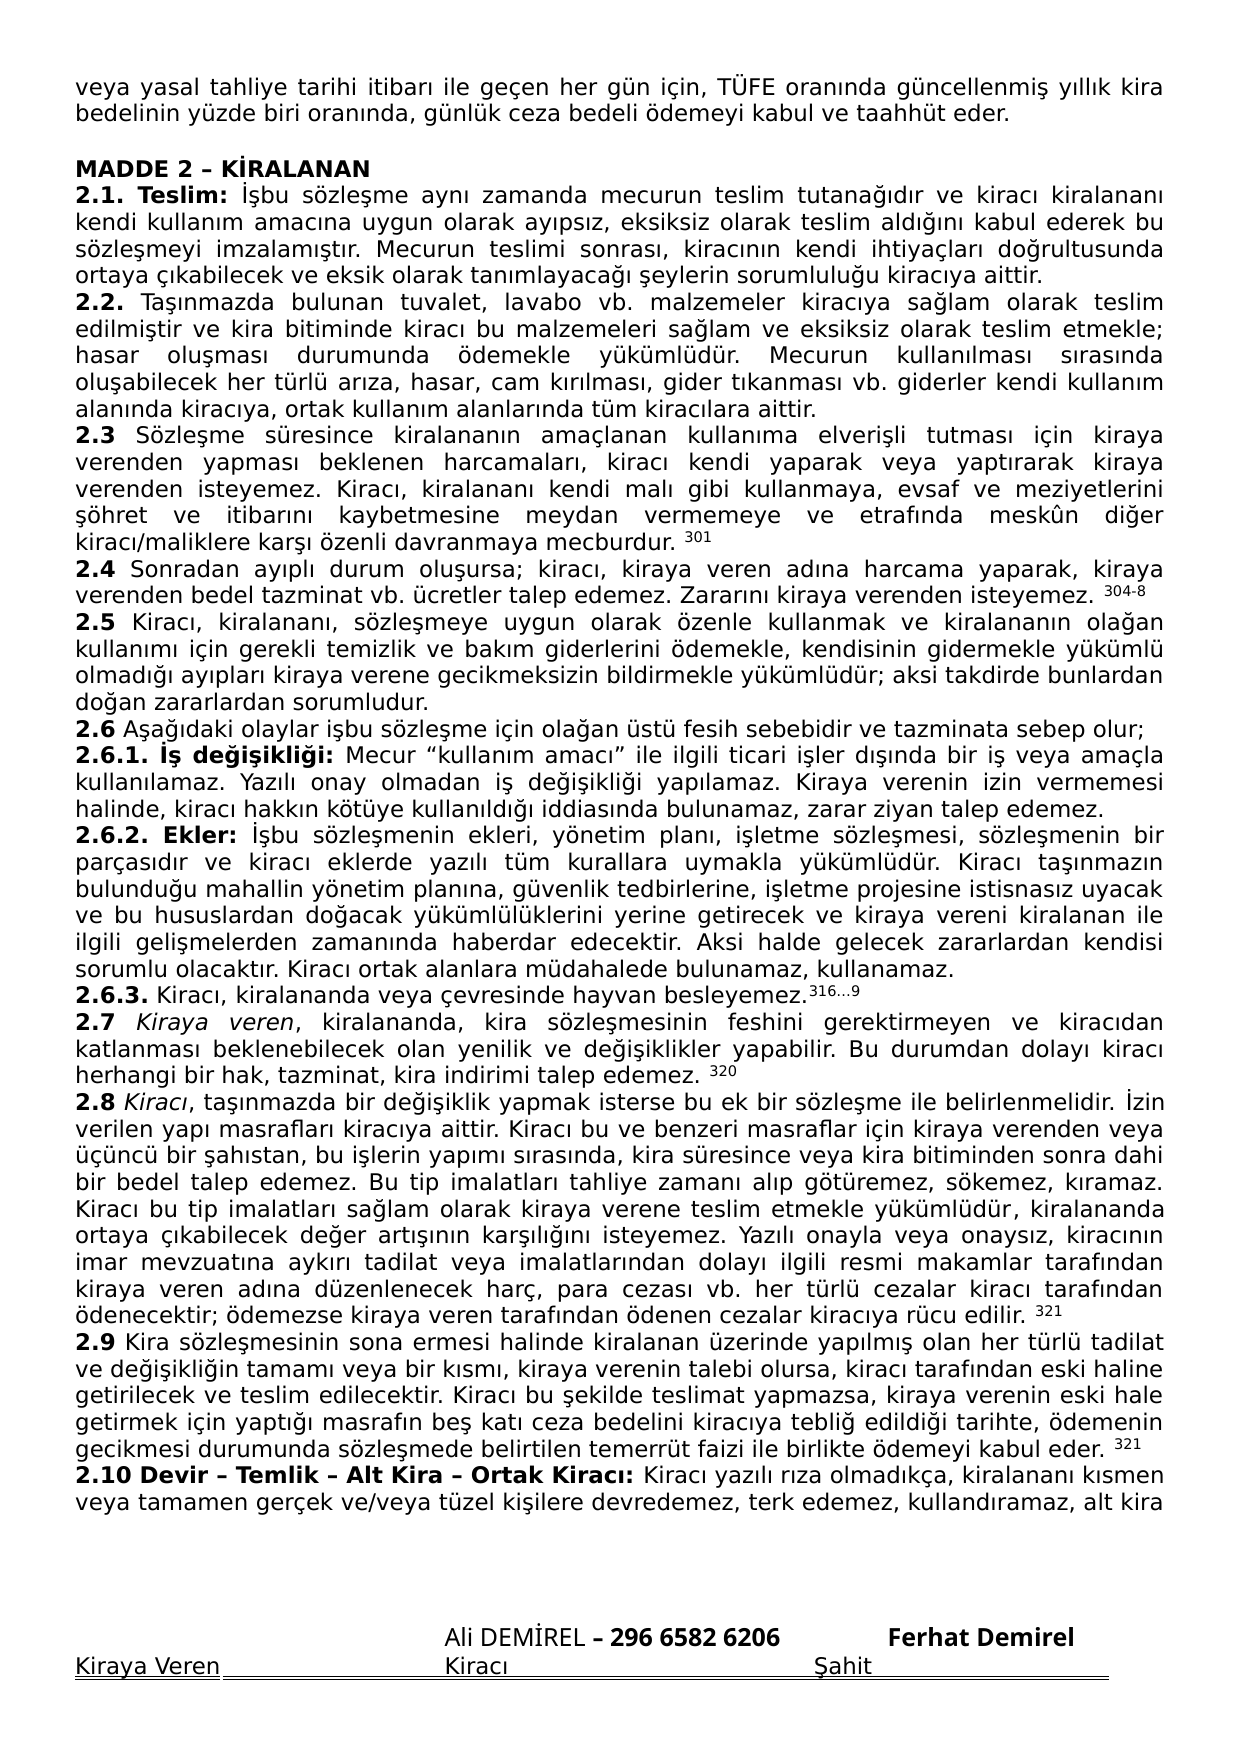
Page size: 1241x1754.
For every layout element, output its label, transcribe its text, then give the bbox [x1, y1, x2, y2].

text 2.2. Taşınmazda bulunan tuvalet, lavabo vb. malzemeler kiracıya sağlam olarak teslim edilmiştir ve kira bitiminde kiracı bu malzemeleri sağlam ve eksiksiz olarak teslim etmekle; hasar oluşması durumunda ödemekle yükümlüdür. Mecurun kullanılması sırasında oluşabilecek her türlü arıza, hasar, cam kırılması, gider tıkanması vb. giderler kendi kullanım alanında kiracıya, ortak kullanım alanlarında tüm kiracılara aittir. [75, 289, 1165, 422]
text MADDE 2 – KİRALANAN [75, 156, 1165, 182]
text 2.7 Kiraya veren, kiralananda, kira sözleşmesinin feshini gerektirmeyen ve kiracıdan katlanması beklenebilecek olan yenilik ve değişiklikler yapabilir. Bu durumdan dolayı kiracı herhangi bir hak, tazminat, kira indirimi talep edemez. 320 [75, 1009, 1165, 1089]
text 2.1. Teslim: İşbu sözleşme aynı zamanda mecurun teslim tutanağıdır ve kiracı kiralananı kendi kullanım amacına uygun olarak ayıpsız, eksiksiz olarak teslim aldığını kabul ederek bu sözleşmeyi imzalamıştır. Mecurun teslimi sonrası, kiracının kendi ihtiyaçları doğrultusunda ortaya çıkabilecek ve eksik olarak tanımlayacağı şeylerin sorumluluğu kiracıya aittir. [75, 182, 1165, 289]
text 2.9 Kira sözleşmesinin sona ermesi halinde kiralanan üzerinde yapılmış olan her türlü tadilat ve değişikliğin tamamı veya bir kısmı, kiraya verenin talebi olursa, kiracı tarafından eski haline getirilecek ve teslim edilecektir. Kiracı bu şekilde teslimat yapmazsa, kiraya verenin eski hale getirmek için yaptığı masrafın beş katı ceza bedelini kiracıya tebliğ edildiği tarihte, ödemenin gecikmesi durumunda sözleşmede belirtilen temerrüt faizi ile birlikte ödemeyi kabul eder. 321 [75, 1329, 1165, 1462]
text 2.6.1. İş değişikliği: Mecur “kullanım amacı” ile ilgili ticari işler dışında bir iş veya amaçla kullanılamaz. Yazılı onay olmadan iş değişikliği yapılamaz. Kiraya verenin izin vermemesi halinde, kiracı hakkın kötüye kullanıldığı iddiasında bulunamaz, zarar ziyan talep edemez. [75, 742, 1165, 822]
text veya yasal tahliye tarihi itibarı ile geçen her gün için, TÜFE oranında güncellenmiş yıllık kira bedelinin yüzde biri oranında, günlük ceza bedeli ödemeyi kabul ve taahhüt eder. [75, 74, 1165, 127]
text 2.6.2. Ekler: İşbu sözleşmenin ekleri, yönetim planı, işletme sözleşmesi, sözleşmenin bir parçasıdır ve kiracı eklerde yazılı tüm kurallara uymakla yükümlüdür. Kiracı taşınmazın bulunduğu mahallin yönetim planına, güvenlik tedbirlerine, işletme projesine istisnasız uyacak ve bu hususlardan doğacak yükümlülüklerini yerine getirecek ve kiraya vereni kiralanan ile ilgili gelişmelerden zamanında haberdar edecektir. Aksi halde gelecek zararlardan kendisi sorumlu olacaktır. Kiracı ortak alanlara müdahalede bulunamaz, kullanamaz. [75, 822, 1165, 982]
text 2.4 Sonradan ayıplı durum oluşursa; kiracı, kiraya veren adına harcama yaparak, kiraya verenden bedel tazminat vb. ücretler talep edemez. Zararını kiraya verenden isteyemez. 304-8 [75, 556, 1165, 609]
text 2.3 Sözleşme süresince kiralananın amaçlanan kullanıma elverişli tutması için kiraya verenden yapması beklenen harcamaları, kiracı kendi yaparak veya yaptırarak kiraya verenden isteyemez. Kiracı, kiralananı kendi malı gibi kullanmaya, evsaf ve meziyetlerini şöhret ve itibarını kaybetmesine meydan vermemeye ve etrafında meskûn diğer kiracı/maliklere karşı özenli davranmaya mecburdur. 301 [75, 422, 1165, 556]
text 2.5 Kiracı, kiralananı, sözleşmeye uygun olarak özenle kullanmak ve kiralananın olağan kullanımı için gerekli temizlik ve bakım giderlerini ödemekle, kendisinin gidermekle yükümlü olmadığı ayıpları kiraya verene gecikmeksizin bildirmekle yükümlüdür; aksi takdirde bunlardan doğan zararlardan sorumludur. [75, 609, 1165, 716]
text 2.6.3. Kiracı, kiralananda veya çevresinde hayvan besleyemez.316…9 [75, 982, 1165, 1009]
text 2.10 Devir – Temlik – Alt Kira – Ortak Kiracı: Kiracı yazılı rıza olmadıkça, kiralananı kısmen veya tamamen gerçek ve/veya tüzel kişilere devredemez, terk edemez, kullandıramaz, alt kira [75, 1462, 1165, 1516]
text 2.6 Aşağıdaki olaylar işbu sözleşme için olağan üstü fesih sebebidir ve tazminata sebep olur; [75, 716, 1165, 742]
text 2.8 Kiracı, taşınmazda bir değişiklik yapmak isterse bu ek bir sözleşme ile belirlenmelidir. İzin verilen yapı masrafları kiracıya aittir. Kiracı bu ve benzeri masraflar için kiraya verenden veya üçüncü bir şahıstan, bu işlerin yapımı sırasında, kira süresince veya kira bitiminden sonra dahi bir bedel talep edemez. Bu tip imalatları tahliye zamanı alıp götüremez, sökemez, kıramaz. Kiracı bu tip imalatları sağlam olarak kiraya verene teslim etmekle yükümlüdür, kiralananda ortaya çıkabilecek değer artışının karşılığını isteyemez. Yazılı onayla veya onaysız, kiracının imar mevzuatına aykırı tadilat veya imalatlarından dolayı ilgili resmi makamlar tarafından kiraya veren adına düzenlenecek harç, para cezası vb. her türlü cezalar kiracı tarafından ödenecektir; ödemezse kiraya veren tarafından ödenen cezalar kiracıya rücu edilir. 321 [75, 1089, 1165, 1329]
